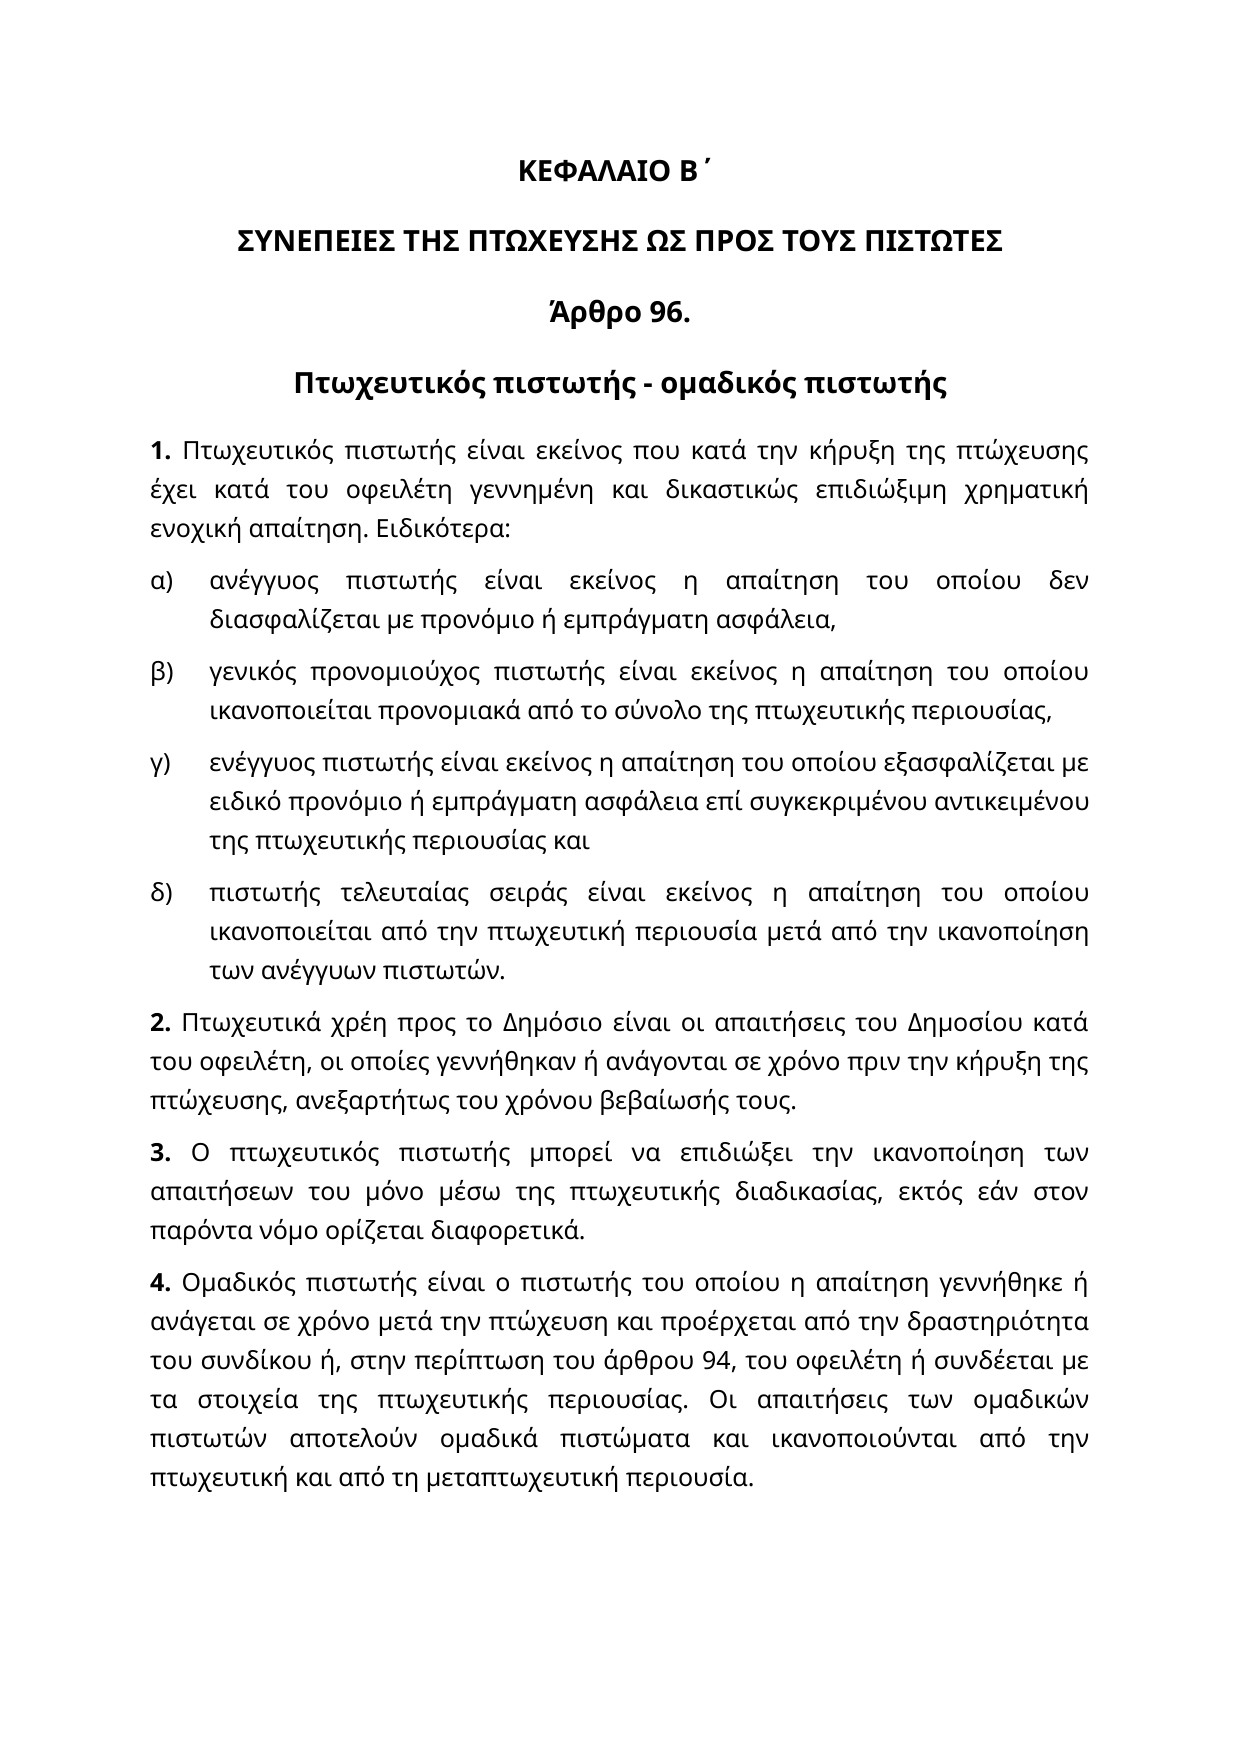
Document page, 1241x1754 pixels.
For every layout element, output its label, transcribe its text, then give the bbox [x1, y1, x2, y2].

list β) γενικός προνομιούχος πιστωτής είναι εκείνος η απαίτηση του οποίου ικανοποιείται προνομιακά από το σύνολο της πτωχευτικής περιουσίας, [150, 653, 1090, 727]
subtitle Άρθρο 96. [150, 291, 1090, 331]
list γ) ενέγγυος πιστωτής είναι εκείνος η απαίτηση του οποίου εξασφαλίζεται με ειδικό προνόμιο ή εμπράγματη ασφάλεια επί συγκεκριμένου αντικειμένου της πτωχευτικής περιουσίας και [150, 744, 1090, 857]
subtitle ΚΕΦΑΛΑΙΟ Β΄ [150, 150, 1090, 190]
text 3. Ο πτωχευτικός πιστωτής μπορεί να επιδιώξει την ικανοποίηση των απαιτήσεων του μόνο μέσω της πτωχευτικής διαδικασίας, εκτός εάν στον παρόντα νόμο ορίζεται διαφορετικά. [150, 1134, 1090, 1247]
text 1. Πτωχευτικός πιστωτής είναι εκείνος που κατά την κήρυξη της πτώχευσης έχει κατά του οφειλέτη γεννημένη και δικαστικώς επιδιώξιμη χρηματική ενοχική απαίτηση. Ειδικότερα: [150, 432, 1090, 545]
text 2. Πτωχευτικά χρέη προς το Δημόσιο είναι οι απαιτήσεις του Δημοσίου κατά του οφειλέτη, οι οποίες γεννήθηκαν ή ανάγονται σε χρόνο πριν την κήρυξη της πτώχευσης, ανεξαρτήτως του χρόνου βεβαίωσής τους. [150, 1004, 1090, 1117]
list δ) πιστωτής τελευταίας σειράς είναι εκείνος η απαίτηση του οποίου ικανοποιείται από την πτωχευτική περιουσία μετά από την ικανοποίηση των ανέγγυων πιστωτών. [150, 874, 1090, 987]
list α) ανέγγυος πιστωτής είναι εκείνος η απαίτηση του οποίου δεν διασφαλίζεται με προνόμιο ή εμπράγματη ασφάλεια, [150, 562, 1090, 636]
text 4. Ομαδικός πιστωτής είναι ο πιστωτής του οποίου η απαίτηση γεννήθηκε ή ανάγεται σε χρόνο μετά την πτώχευση και προέρχεται από την δραστηριότητα του συνδίκου ή, στην περίπτωση του άρθρου 94, του οφειλέτη ή συνδέεται με τα στοιχεία της πτωχευτικής περιουσίας. Οι απαιτήσεις των ομαδικών πιστωτών αποτελούν ομαδικά πιστώματα και ικανοποιούνται από την πτωχευτική και από τη μεταπτωχευτική περιουσία. [150, 1264, 1090, 1494]
subtitle Πτωχευτικός πιστωτής - ομαδικός πιστωτής [150, 362, 1090, 402]
subtitle ΣΥΝΕΠΕΙΕΣ ΤΗΣ ΠΤΩΧΕΥΣΗΣ ΩΣ ΠΡΟΣ ΤΟΥΣ ΠΙΣΤΩΤΕΣ [150, 221, 1090, 260]
